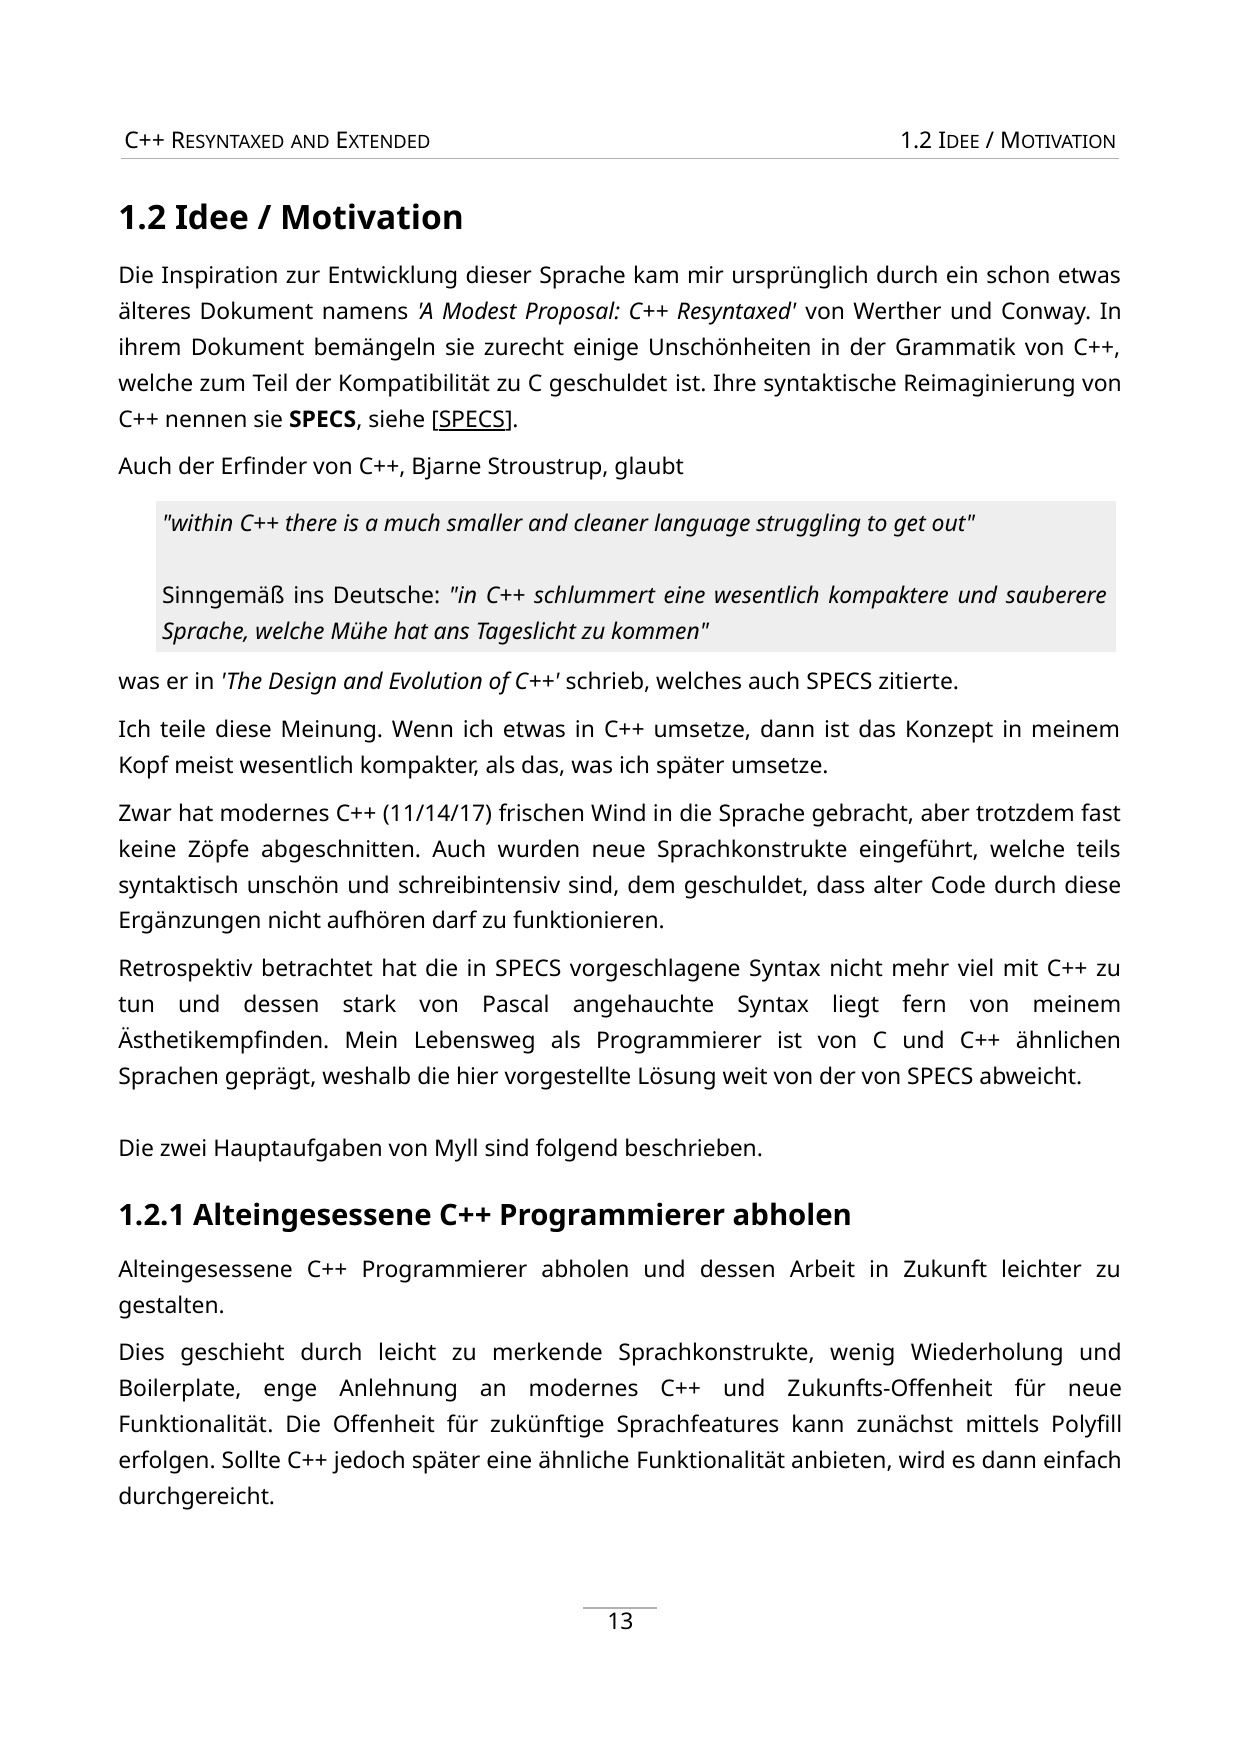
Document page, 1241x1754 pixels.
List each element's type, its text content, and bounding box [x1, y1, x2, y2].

text Retrospektiv betrachtet hat die in SPECS vorgeschlagene Syntax nicht mehr viel mit C++ zu tun und dessen stark von Pascal angehauchte Syntax liegt fern von meinem Ästhetikempfinden. Mein Lebensweg als Programmierer ist von C und C++ ähnlichen Sprachen geprägt, weshalb die hier vorgestellte Lösung weit von der von SPECS abweicht. Die zwei Hauptaufgaben von Myll sind folgend beschrieben. [118, 952, 1122, 1163]
text Zwar hat modernes C++ (11/14/17) frischen Wind in die Sprache gebracht, aber trotzdem fast keine Zöpfe abgeschnitten. Auch wurden neue Sprachkonstrukte eingeführt, welche teils syntaktisch unschön und schreibintensiv sind, dem geschuldet, dass alter Code durch diese Ergänzungen nicht aufhören darf zu funktionieren. [118, 797, 1122, 936]
text Ich teile diese Meinung. Wenn ich etwas in C++ umsetze, dann ist das Konzept in meinem Kopf meist wesentlich kompakter, als das, was ich später umsetze. [118, 713, 1122, 780]
text Alteingesessene C++ Programmierer abholen und dessen Arbeit in Zukunft leichter zu gestalten. [118, 1253, 1122, 1320]
text Die Inspiration zur Entwicklung dieser Sprache kam mir ursprünglich durch ein schon etwas älteres Dokument namens 'A Modest Proposal: C++ Resyntaxed' von Werther und Conway. In ihrem Dokument bemängeln sie zurecht einige Unschönheiten in der Grammatik von C++, welche zum Teil der Kompatibilität zu C geschuldet ist. Ihre syntaktische Reimaginierung von C++ nennen sie SPECS, siehe [SPECS]. [118, 259, 1122, 434]
text "within C++ there is a much smaller and cleaner language struggling to get out" Sinngemäß ins Deutsche: "in C++ schlummert eine wesentlich kompaktere und sauberere Sprache, welche Mühe hat ans Tageslicht zu kommen" [156, 501, 1116, 652]
text was er in 'The Design and Evolution of C++' schrieb, welches auch SPECS zitierte. [118, 665, 1122, 697]
text Auch der Erfinder von C++, Bjarne Stroustrup, glaubt [118, 450, 1122, 481]
subtitle Idee / Motivation [118, 194, 1122, 239]
subtitle Alteingesessene C++ Programmierer abholen [118, 1194, 1122, 1234]
text Dies geschieht durch leicht zu merkende Sprachkonstrukte, wenig Wiederholung und Boilerplate, enge Anlehnung an modernes C++ und Zukunfts-Offenheit für neue Funktionalität. Die Offenheit für zukünftige Sprachfeatures kann zunächst mittels Polyfill erfolgen. Sollte C++ jedoch später eine ähnliche Funktionalität anbieten, wird es dann einfach durchgereicht. [118, 1336, 1122, 1511]
